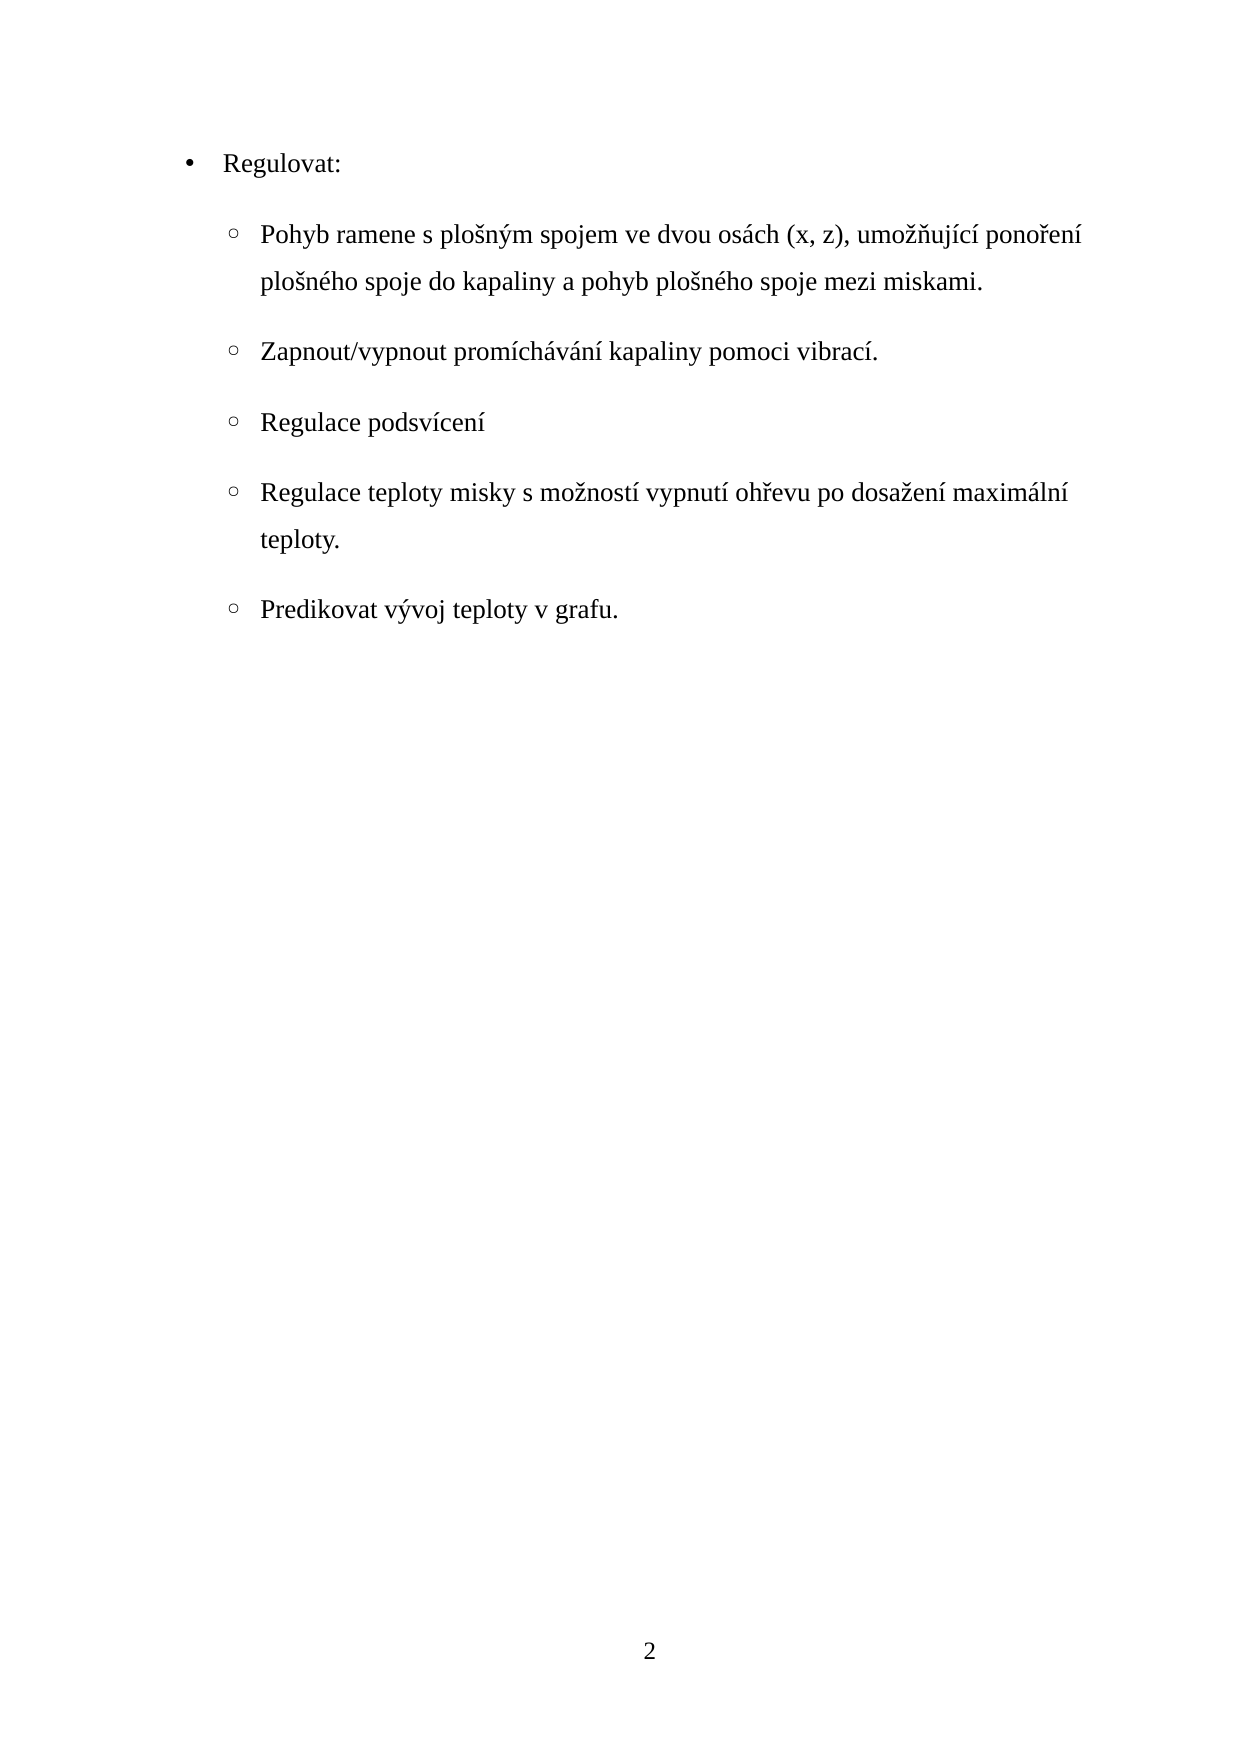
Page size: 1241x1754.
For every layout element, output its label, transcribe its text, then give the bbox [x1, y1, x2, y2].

list Regulace podsvícení [223, 406, 1093, 437]
list Predikovat vývoj teploty v grafu. [223, 593, 1093, 624]
list Regulovat: [185, 148, 1093, 179]
list Pohyb ramene s plošným spojem ve dvou osách (x, z), umožňující ponoření plošného spoje do kapaliny a pohyb plošného spoje mezi miskami. [223, 218, 1093, 296]
list Zapnout/vypnout promíchávání kapaliny pomoci vibrací. [223, 335, 1093, 366]
list Regulace teploty misky s možností vypnutí ohřevu po dosažení maximální teploty. [223, 476, 1093, 554]
